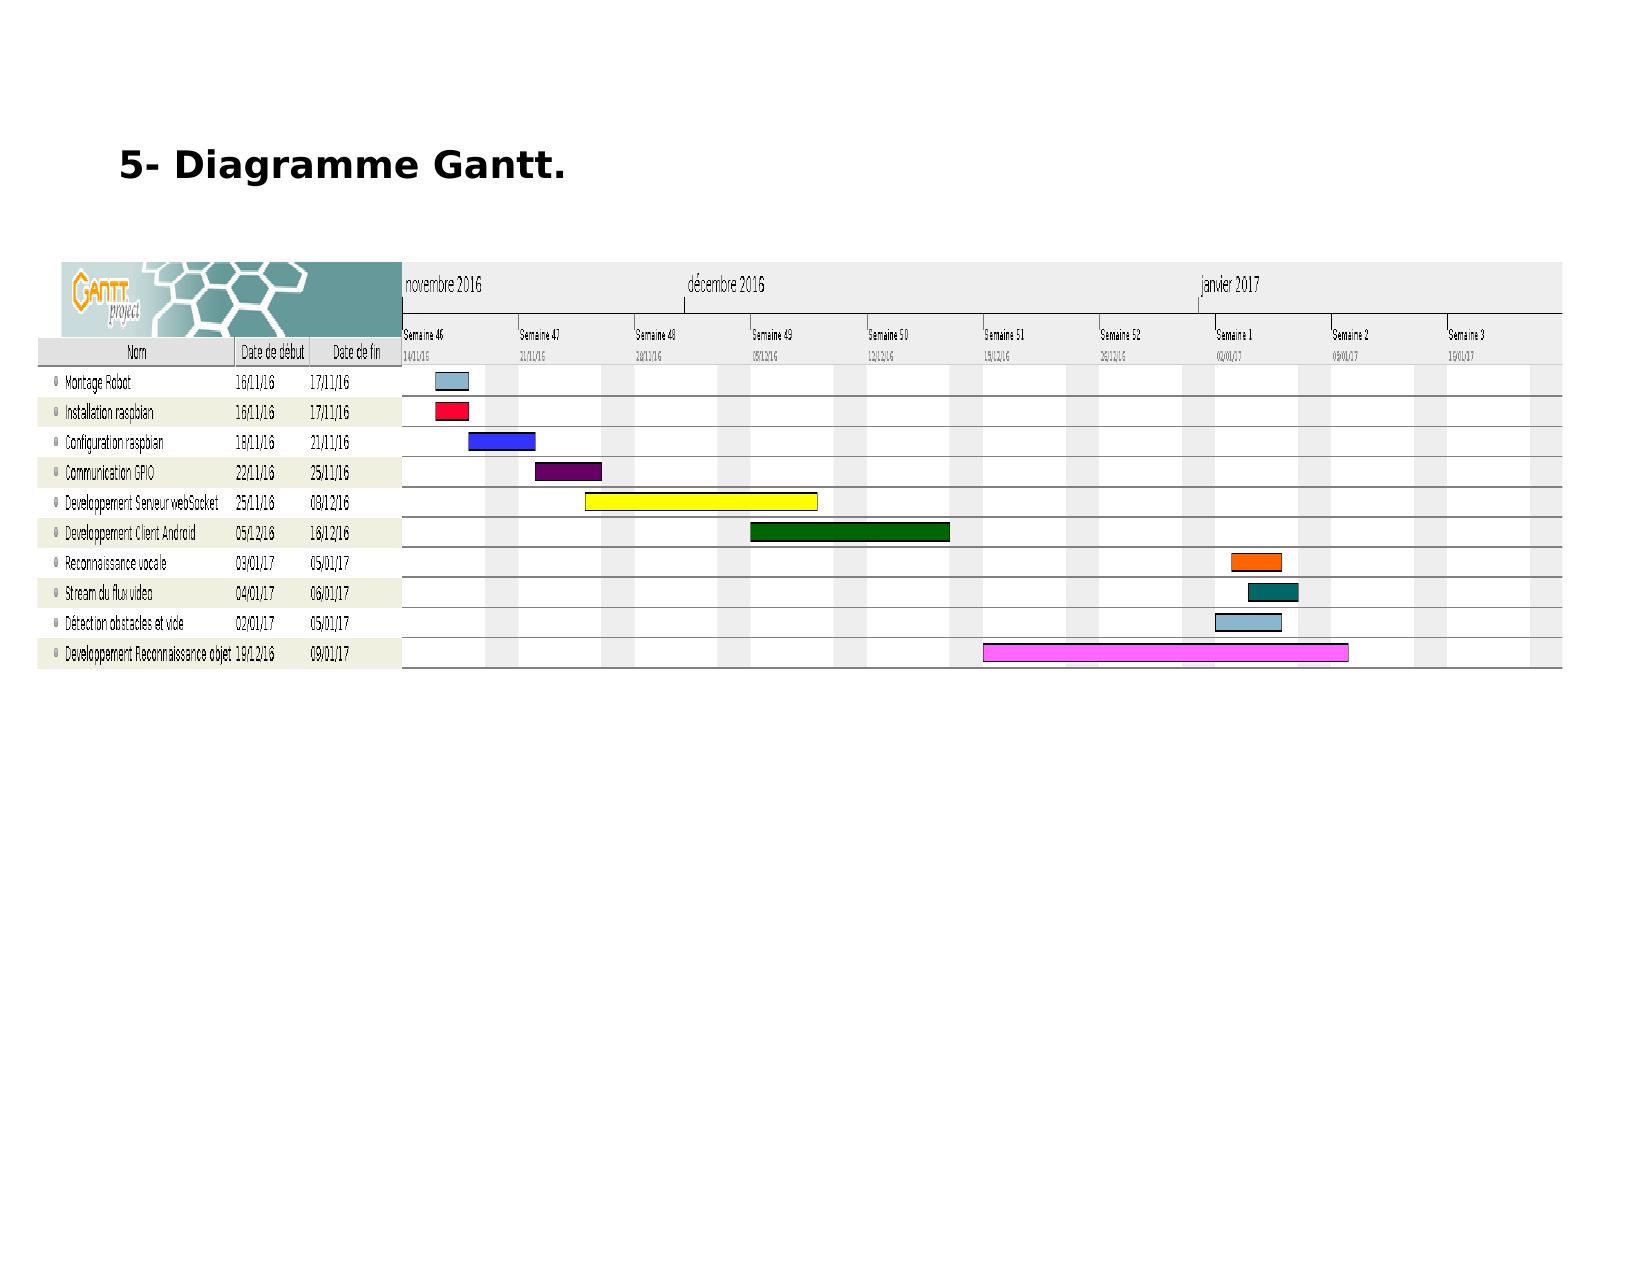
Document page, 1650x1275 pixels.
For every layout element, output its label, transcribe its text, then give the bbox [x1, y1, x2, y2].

picture [37, 188, 1563, 669]
subtitle 5- Diagramme Gantt. [118, 143, 1532, 187]
